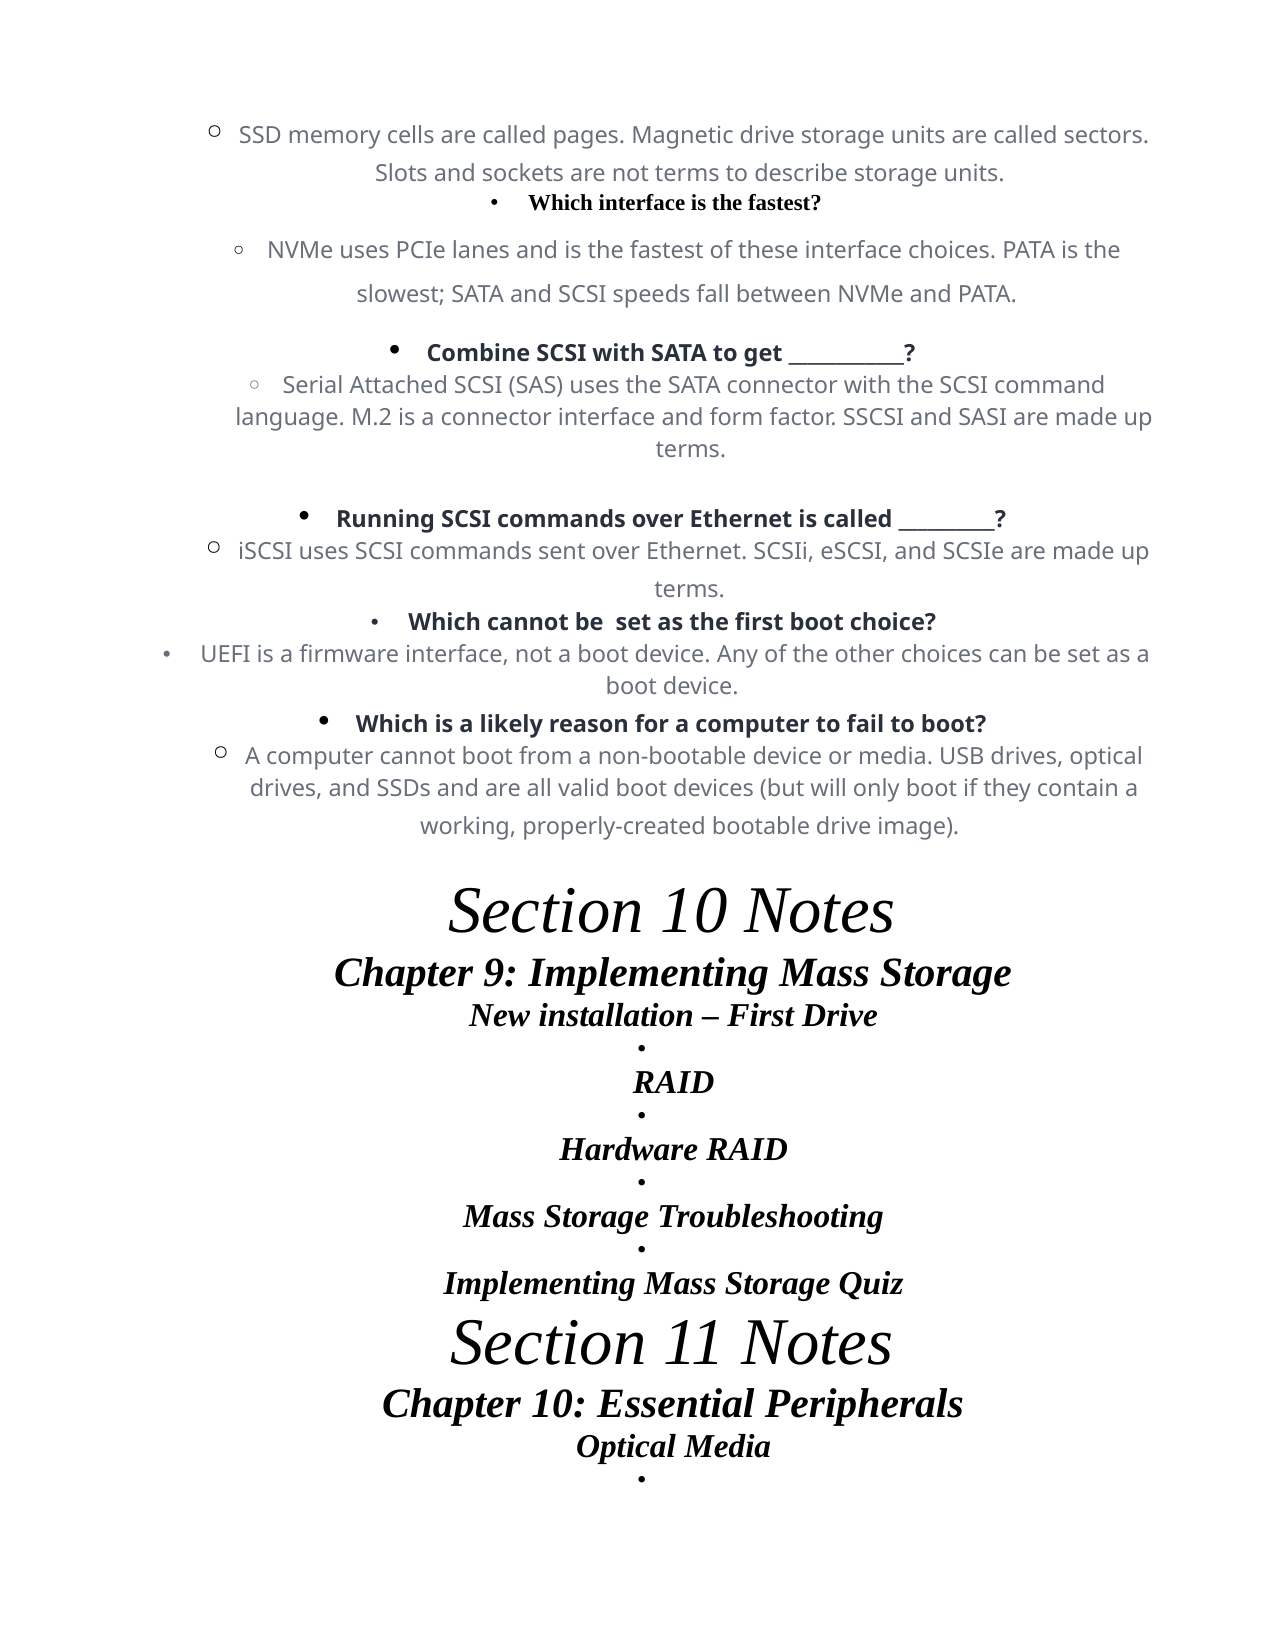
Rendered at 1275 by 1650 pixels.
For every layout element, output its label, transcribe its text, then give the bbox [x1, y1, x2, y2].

list Hardware RAID [156, 1129, 1157, 1168]
list Which cannot be set as the first boot choice? [156, 605, 1157, 637]
list iSCSI uses SCSI commands sent over Ethernet. SCSIi, eSCSI, and SCSIe are made up terms. [193, 534, 1157, 605]
list Section 11 Notes [156, 1302, 1157, 1379]
list Running SCSI commands over Ethernet is called __________? [156, 496, 1157, 534]
list A computer cannot boot from a non-bootable device or media. USB drives, optical drives, and SSDs and are all valid boot devices (but will only boot if they contain a working, properly-created bootable drive image). [193, 739, 1157, 842]
list Optical Media [156, 1427, 1157, 1465]
list RAID [156, 1062, 1157, 1101]
list Which interface is the fastest? [156, 189, 1157, 215]
list New installation – First Drive [156, 995, 1157, 1034]
list Chapter 9: Implementing Mass Storage [156, 947, 1157, 995]
list NVMe uses PCIe lanes and is the fastest of these interface choices. PATA is the slowest; SATA and SCSI speeds fall between NVMe and PATA. [193, 233, 1157, 309]
list Chapter 10: Essential Peripherals [156, 1379, 1157, 1427]
list Serial Attached SCSI (SAS) uses the SATA connector with the SCSI command language. M.2 is a connector interface and form factor. SSCSI and SASI are made up terms. [193, 368, 1157, 464]
list Which is a likely reason for a computer to fail to boot? [156, 701, 1157, 739]
list UEFI is a firmware interface, not a boot device. Any of the other choices can be set as a boot device. [156, 637, 1157, 701]
list Mass Storage Troubleshooting [156, 1197, 1157, 1235]
list Implementing Mass Storage Quiz [156, 1264, 1157, 1302]
list SSD memory cells are called pages. Magnetic drive storage units are called sectors. Slots and sockets are not terms to describe storage units. [193, 118, 1157, 189]
list Combine SCSI with SATA to get ____________? [156, 330, 1157, 368]
list Section 10 Notes [156, 871, 1157, 947]
